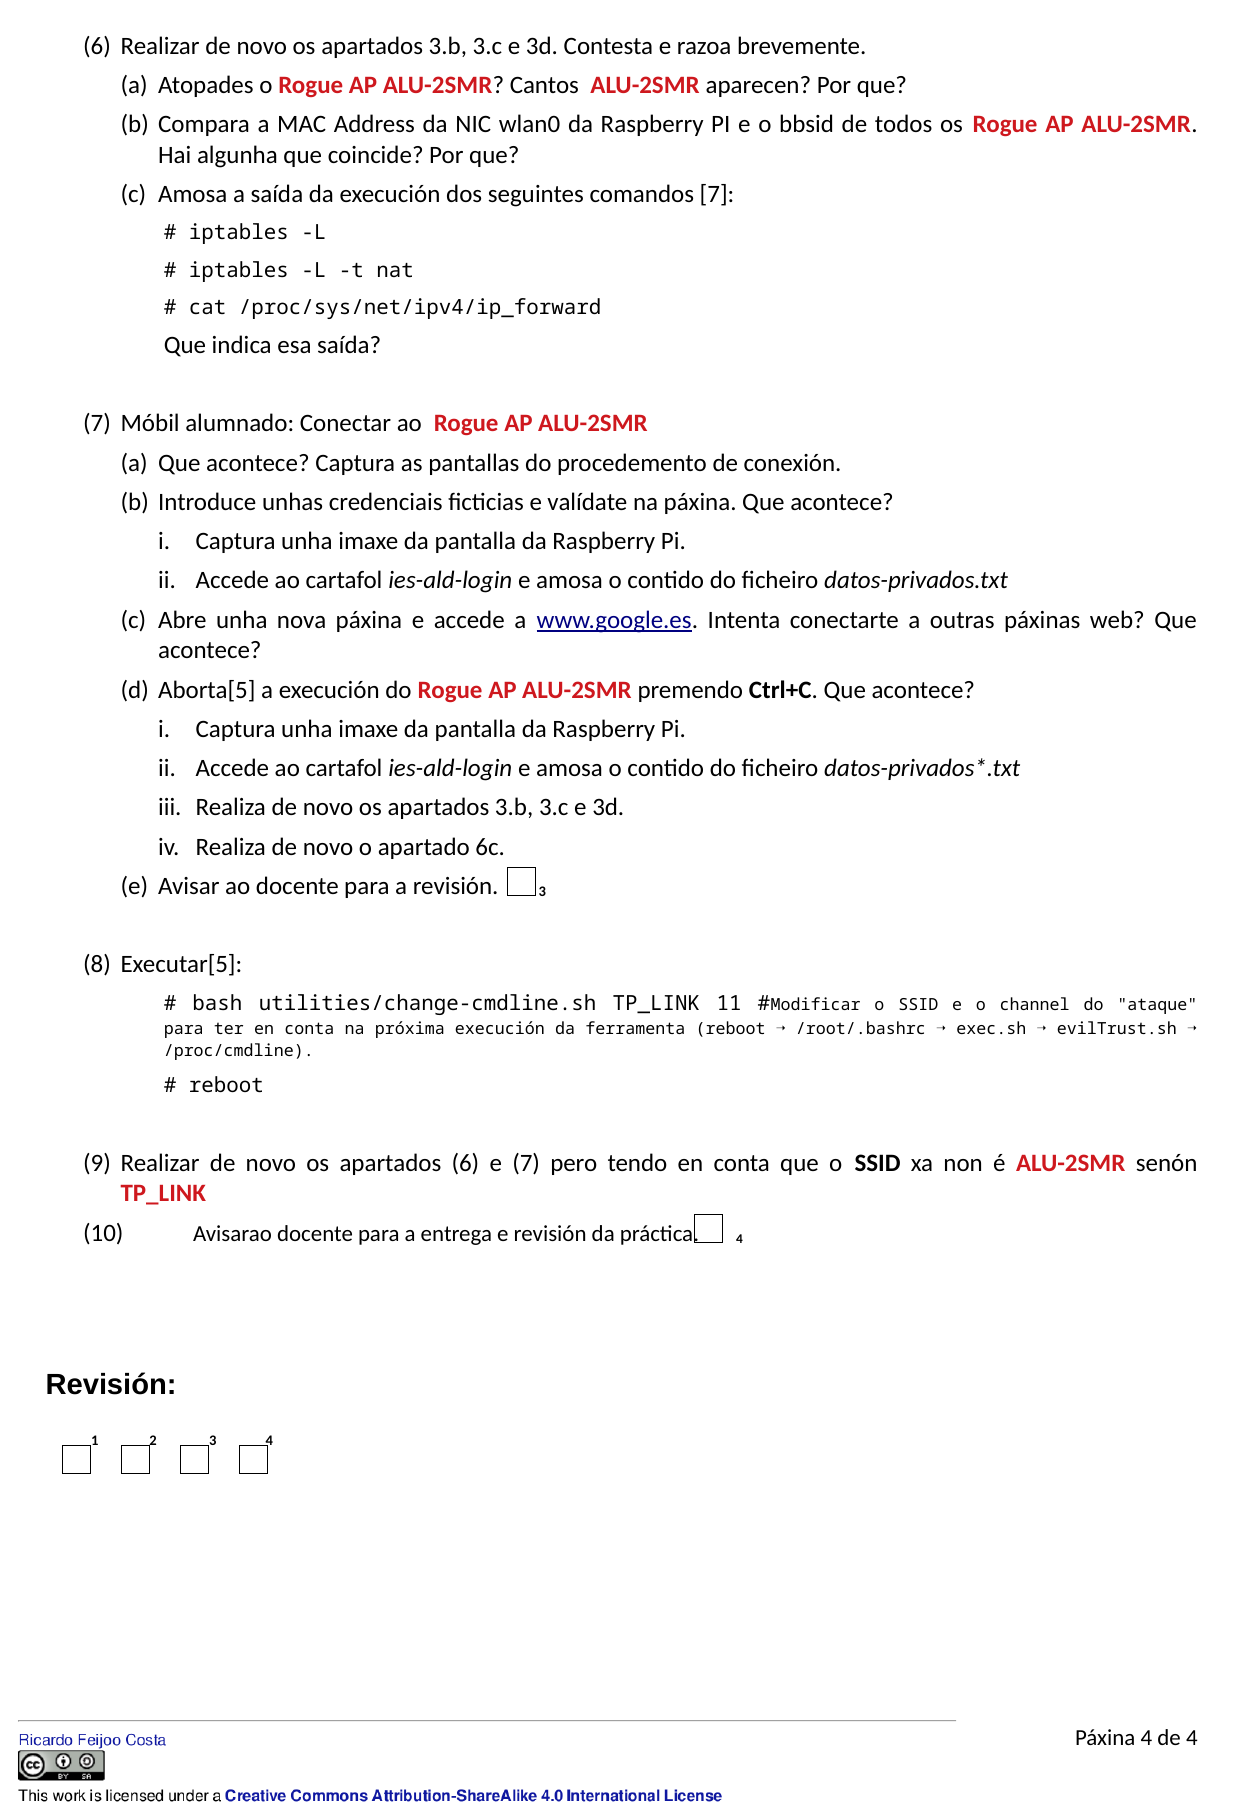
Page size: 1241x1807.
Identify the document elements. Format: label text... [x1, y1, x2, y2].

list # iptables -L [128, 217, 1197, 246]
list Abre unha nova páxina e accede a www.google.es. Intenta conectarte a outras páxinas web? Que acontece? [120, 604, 1197, 665]
list Captura unha imaxe da pantalla da Raspberry Pi. [158, 713, 1197, 743]
subtitle Revisión: [45, 1367, 1197, 1401]
list Avisarao docente para a entrega e revisión da práctica. 4 [83, 1217, 1197, 1247]
list Accede ao cartafol ies-ald-login e amosa o contido do ficheiro datos-privados.txt [158, 565, 1197, 595]
list # iptables -L -t nat [128, 255, 1197, 283]
list Que indica esa saída? [128, 329, 1197, 359]
text 1 2 3 4 [45, 1418, 1197, 1449]
list Realiza de novo os apartados 3.b, 3.c e 3d. [158, 792, 1197, 822]
list Que acontece? Captura as pantallas do procedemento de conexión. [120, 447, 1197, 477]
list Realizar de novo os apartados (6) e (7) pero tendo en conta que o SSID xa non é ALU-2SMR senón TP_LINK [83, 1147, 1197, 1208]
picture [8, 1715, 957, 1806]
list Aborta[5] a execución do Rogue AP ALU-2SMR premendo Ctrl+C. Que acontece? [120, 674, 1197, 704]
list Avisar ao docente para a revisión. 3 [120, 870, 1197, 901]
list Realiza de novo o apartado 6c. [158, 831, 1197, 861]
list # cat /proc/sys/net/ipv4/ip_forward [128, 292, 1197, 320]
list Executar[5]: [83, 949, 1197, 979]
list Móbil alumnado: Conectar ao Rogue AP ALU-2SMR [83, 408, 1197, 438]
list # bash utilities/change-cmdline.sh TP_LINK 11 #Modificar o SSID e o channel do "ataque" para ter en conta na próxima execución da ferramenta (reboot ➝ /root/.bashrc ➝ exec.sh ➝ evilTrust.sh ➝ /proc/cmdline). [128, 988, 1197, 1062]
list Captura unha imaxe da pantalla da Raspberry Pi. [158, 525, 1197, 556]
list # reboot [128, 1071, 1197, 1099]
list Accede ao cartafol ies-ald-login e amosa o contido do ficheiro datos-privados*.txt [158, 752, 1197, 783]
list Realizar de novo os apartados 3.b, 3.c e 3d. Contesta e razoa brevemente. [83, 30, 1197, 60]
list Amosa a saída da execución dos seguintes comandos [7]: [120, 178, 1197, 209]
list Introduce unhas credenciais ficticias e valídate na páxina. Que acontece? [120, 486, 1197, 517]
list Compara a MAC Address da NIC wlan0 da Raspberry PI e o bbsid de todos os Rogue AP ALU-2SMR. Hai algunha que coincide? Por que? [120, 108, 1197, 169]
list Atopades o Rogue AP ALU-2SMR? Cantos ALU-2SMR aparecen? Por que? [120, 69, 1197, 100]
